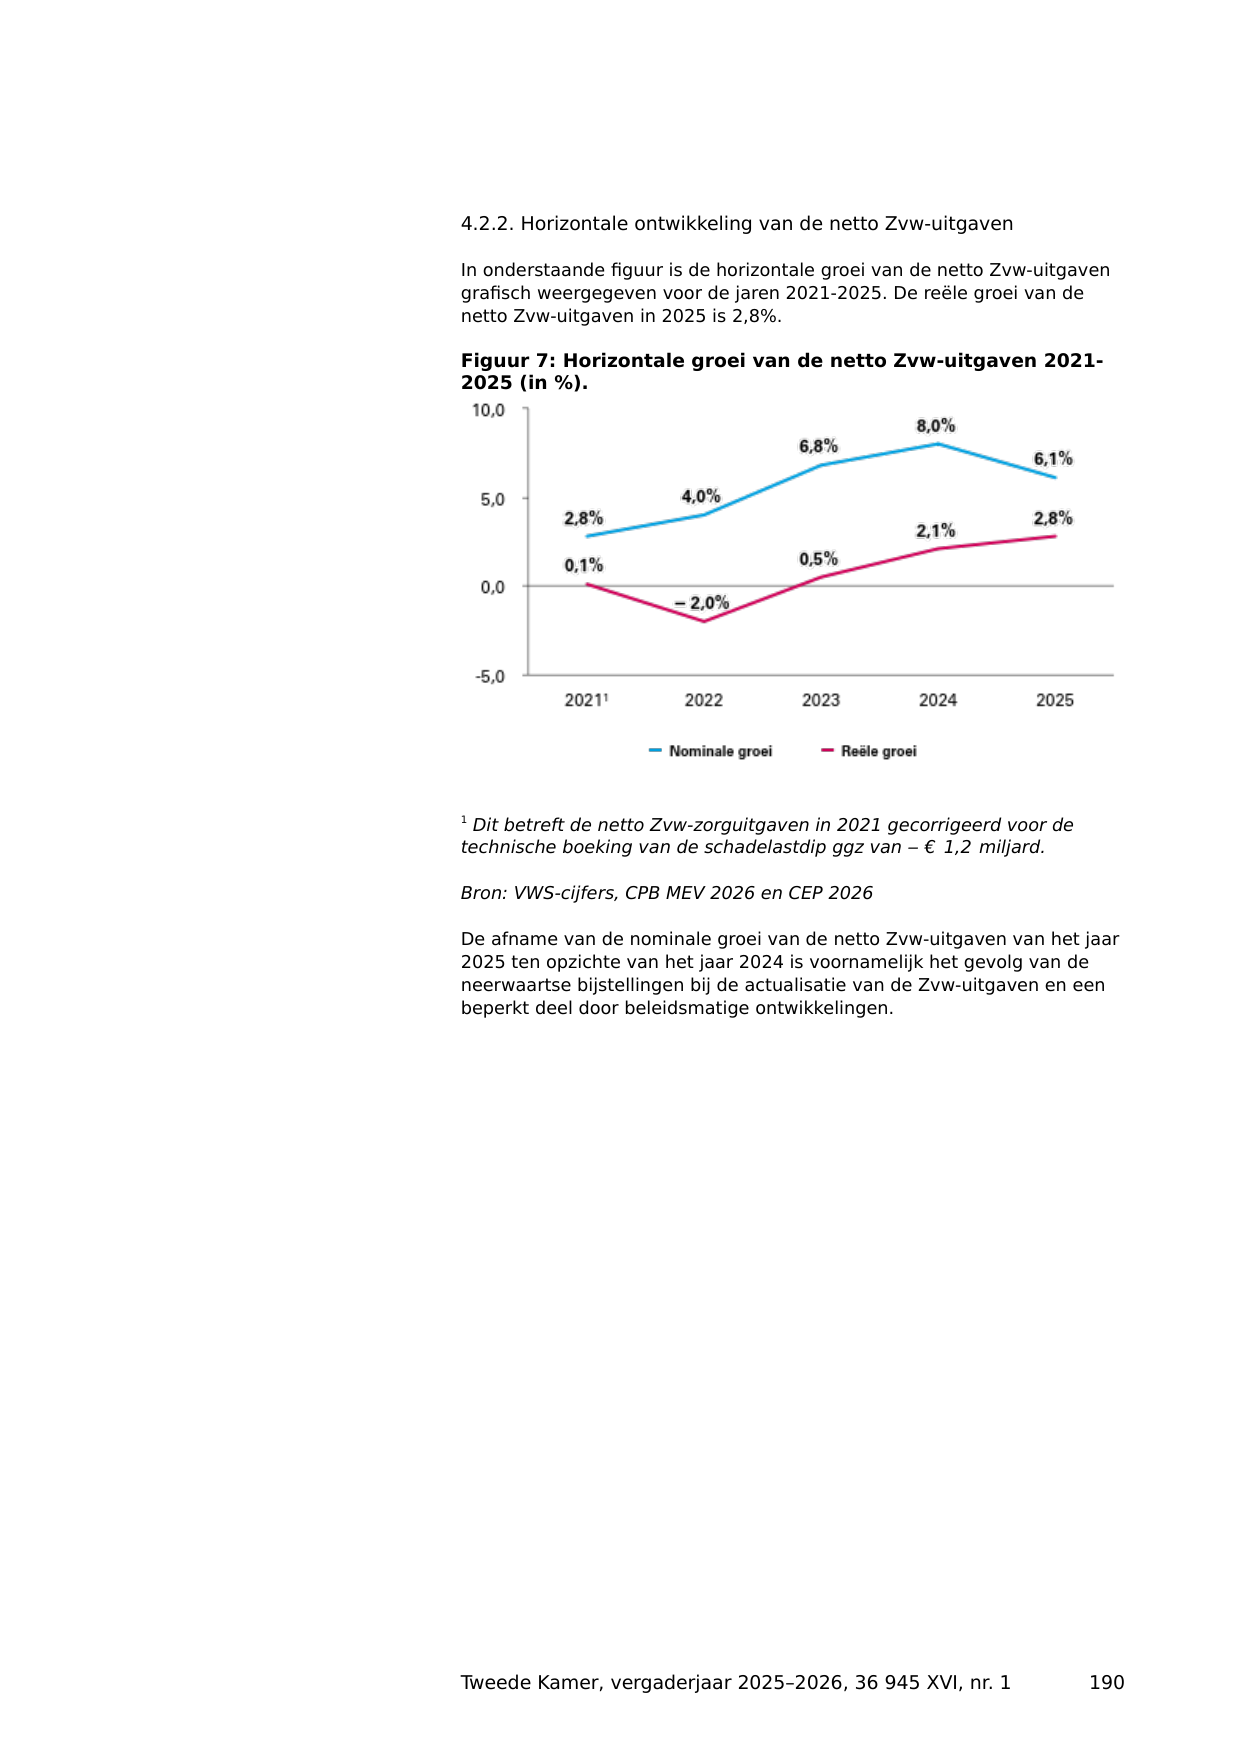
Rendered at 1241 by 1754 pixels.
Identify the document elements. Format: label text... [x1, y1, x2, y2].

title Figuur 7: Horizontale groei van de netto Zvw-uitgaven 2021-2025 (in %). [461, 350, 1125, 394]
text 1 Dit betreft de netto Zvw-zorguitgaven in 2021 gecorrigeerd voor de technische boeking van de schadelastdip ggz van ‒ € 1,2 miljard. [461, 813, 1125, 858]
text Bron: VWS-cĳfers, CPB MEV 2026 en CEP 2026 [461, 881, 1125, 904]
title 4.2.2. Horizontale ontwikkeling van de netto Zvw-uitgaven [461, 213, 1125, 235]
text In onderstaande figuur is de horizontale groei van de netto Zvw-uitgaven grafisch weergegeven voor de jaren 2021-2025. De reële groei van de netto Zvw-uitgaven in 2025 is 2,8%. [461, 258, 1125, 327]
text De afname van de nominale groei van de netto Zvw-uitgaven van het jaar 2025 ten opzichte van het jaar 2024 is voornamelijk het gevolg van de neerwaartse bijstellingen bij de actualisatie van de Zvw-uitgaven en een beperkt deel door beleidsmatige ontwikkelingen. [461, 927, 1125, 1019]
